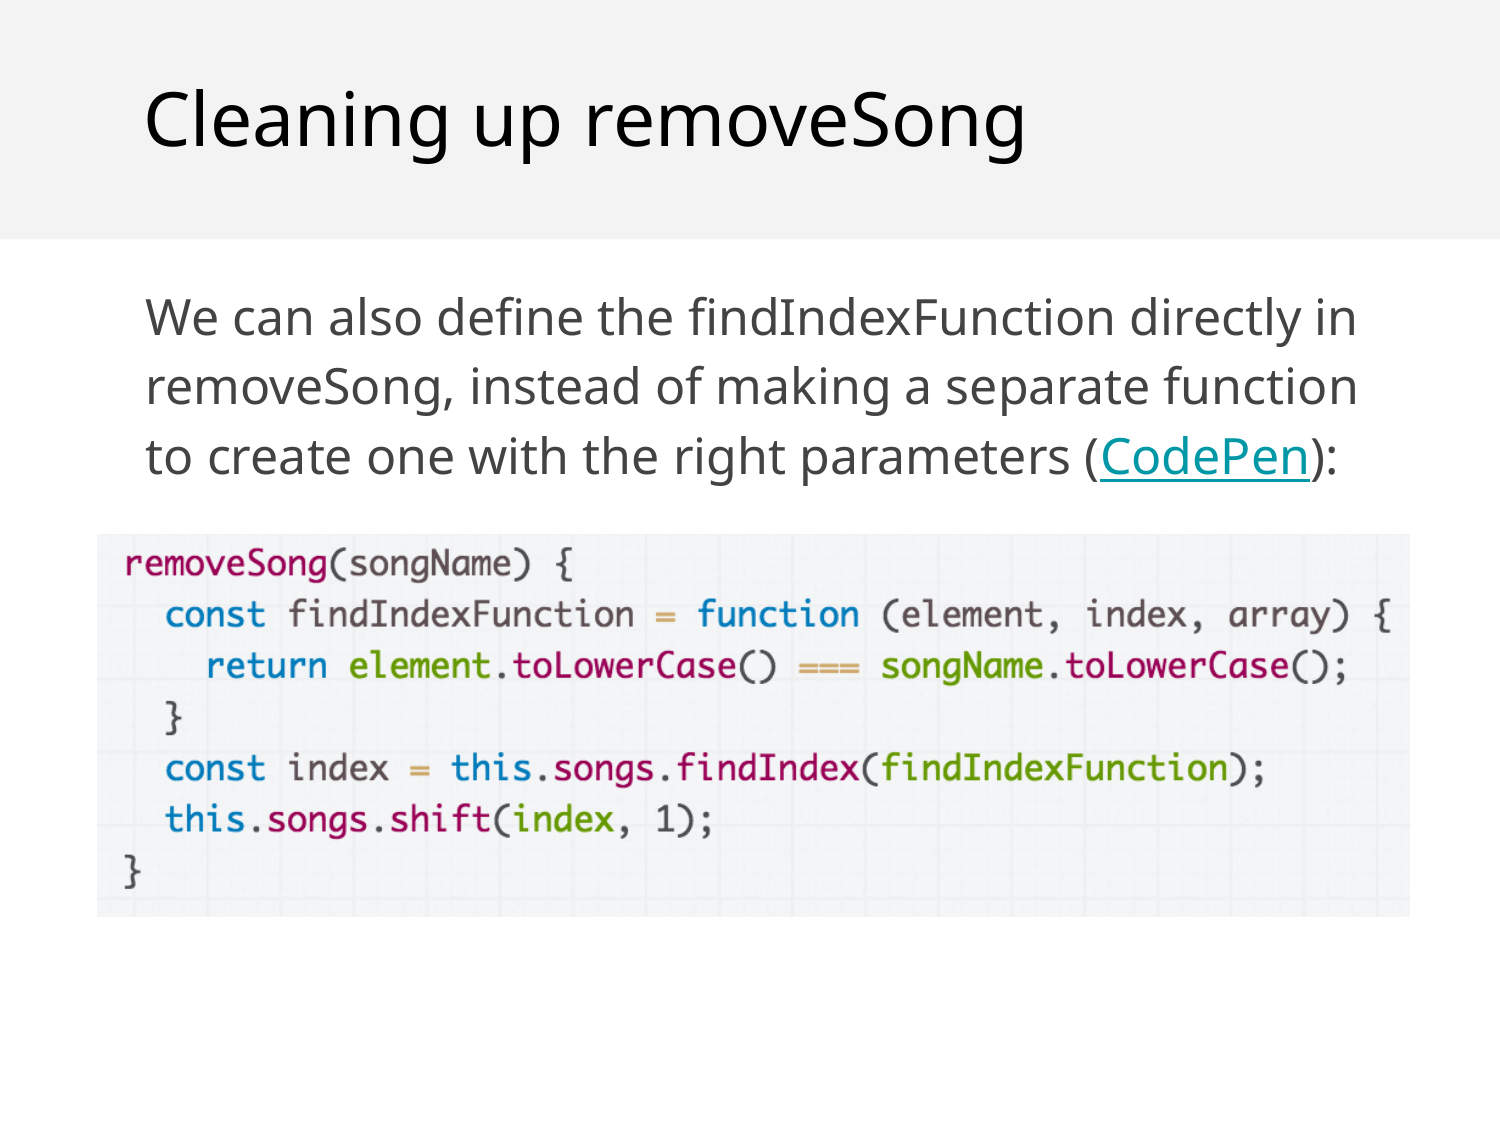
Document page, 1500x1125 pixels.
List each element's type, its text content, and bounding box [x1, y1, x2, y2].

picture [97, 534, 1410, 917]
title Cleaning up removeSong [128, 56, 1372, 183]
list We can also define the findIndexFunction directly in removeSong, instead of making a separate function to create one with the right parameters (CodePen): [130, 261, 1385, 531]
